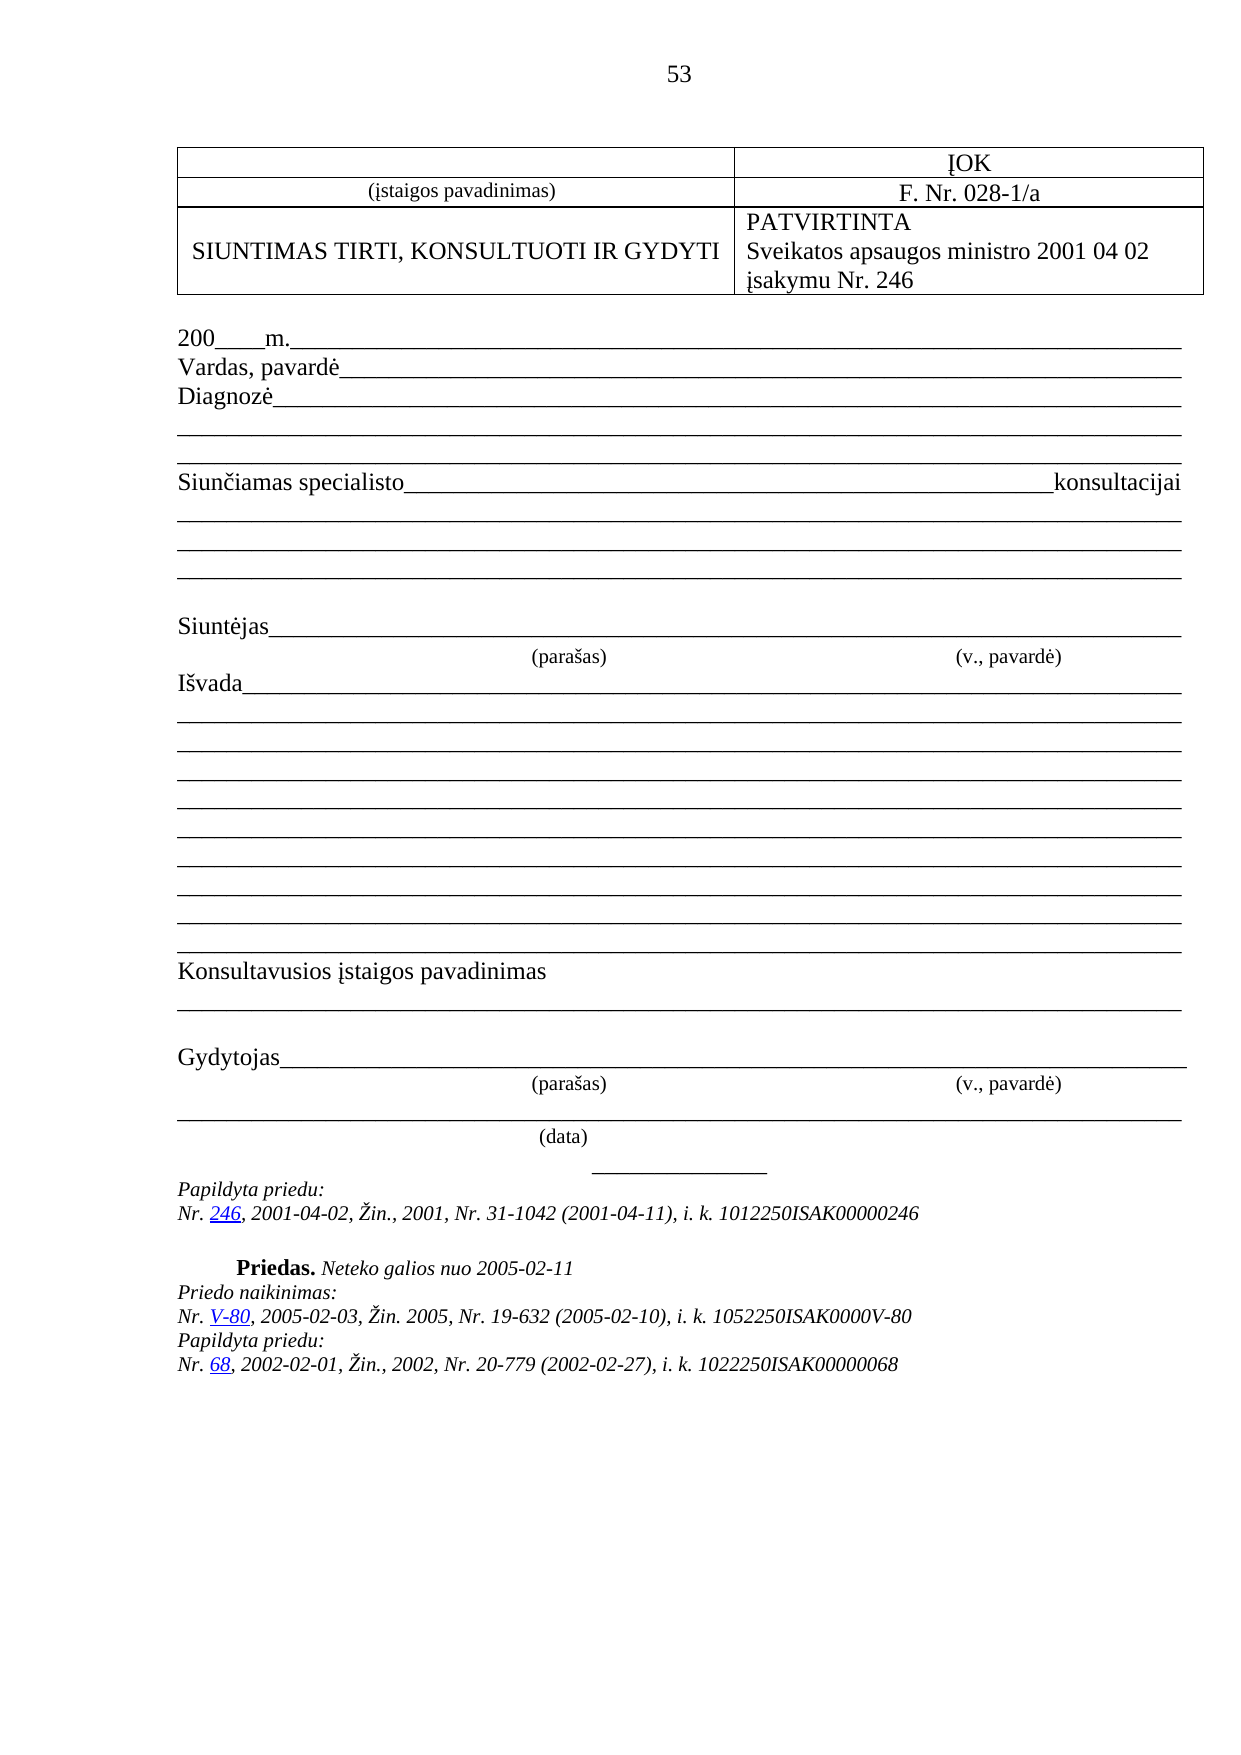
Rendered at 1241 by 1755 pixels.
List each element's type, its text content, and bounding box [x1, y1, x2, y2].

text Priedo naikinimas: [177, 1280, 1181, 1304]
table_cell PATVIRTINTA Sveikatos apsaugos ministro 2001 04 02 įsakymu Nr. 246 [735, 208, 1203, 294]
table_header ĮOK [735, 148, 1203, 177]
text Papildyta priedu: [177, 1328, 1181, 1352]
text Nr. V-80, 2005-02-03, Žin. 2005, Nr. 19-632 (2005-02-10), i. k. 1052250ISAK0000V-80 [177, 1304, 1181, 1328]
text ______________ [177, 1148, 1181, 1177]
text (parašas) (v., pavardė) [177, 1071, 1181, 1095]
table_cell SIUNTIMAS TIRTI, KONSULTUOTI IR GYDYTI [178, 208, 734, 294]
text Siuntėjas [177, 611, 1181, 640]
text (parašas) (v., pavardė) [177, 640, 1181, 668]
table_header [178, 148, 734, 177]
text Diagnozė [177, 381, 1181, 410]
text Priedas. Neteko galios nuo 2005-02-11 [177, 1253, 1181, 1280]
text Konsultavusios įstaigos pavadinimas [177, 956, 1181, 985]
text Gydytojas [177, 1042, 1181, 1071]
table_cell (įstaigos pavadinimas) [178, 178, 734, 206]
text Nr. 246, 2001-04-02, Žin., 2001, Nr. 31-1042 (2001-04-11), i. k. 1012250ISAK00000246 [177, 1201, 1181, 1225]
text Siunčiamas specialisto konsultacijai [177, 467, 1181, 496]
text Vardas, pavardė [177, 352, 1181, 381]
text Išvada [177, 668, 1181, 697]
table_cell F. Nr. 028-1/a [735, 178, 1203, 206]
text (data) [177, 1124, 1181, 1148]
text 200____m. [177, 323, 1181, 352]
text Papildyta priedu: [177, 1177, 1181, 1201]
text Nr. 68, 2002-02-01, Žin., 2002, Nr. 20-779 (2002-02-27), i. k. 1022250ISAK00000068 [177, 1352, 1181, 1376]
